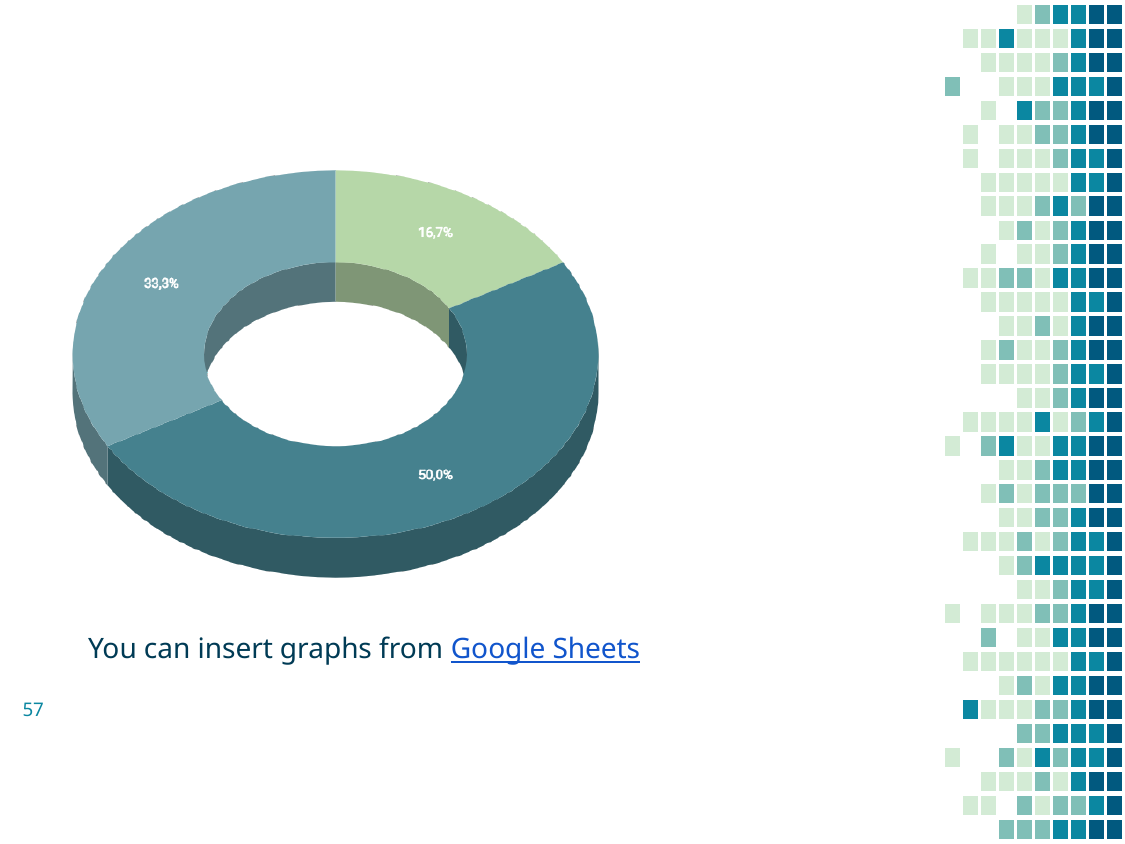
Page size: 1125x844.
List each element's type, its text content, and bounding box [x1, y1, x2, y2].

list You can insert graphs from Google Sheets [76, 619, 909, 684]
picture [18, 111, 652, 636]
slide_number [11, 686, 79, 735]
